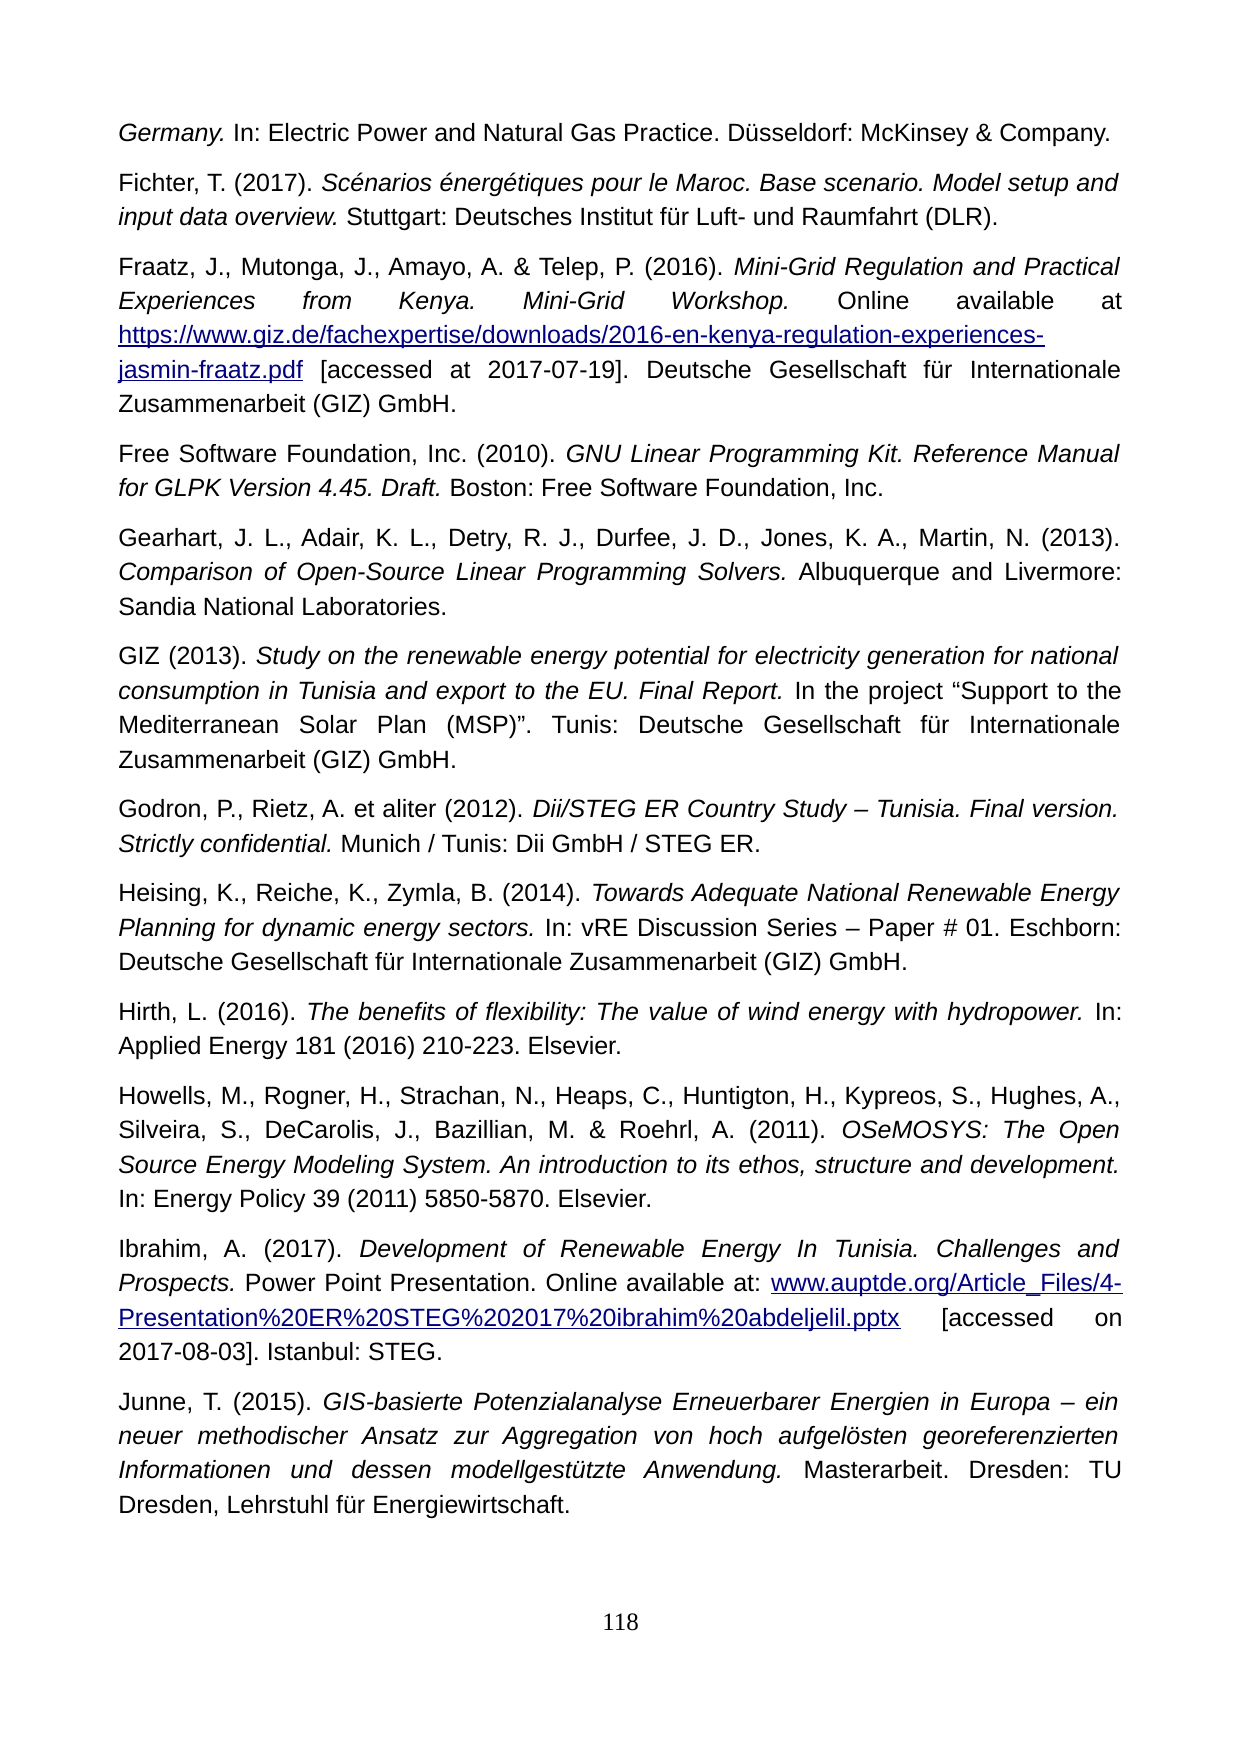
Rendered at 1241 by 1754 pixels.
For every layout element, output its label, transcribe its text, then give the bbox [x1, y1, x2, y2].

text Free Software Foundation, Inc. (2010). GNU Linear Programming Kit. Reference Manual for GLPK Version 4.45. Draft. Boston: Free Software Foundation, Inc. [118, 439, 1122, 502]
text GIZ (2013). Study on the renewable energy potential for electricity generation for national consumption in Tunisia and export to the EU. Final Report. In the project “Support to the Mediterranean Solar Plan (MSP)”. Tunis: Deutsche Gesellschaft für Internationale Zusammenarbeit (GIZ) GmbH. [118, 641, 1122, 773]
text Heising, K., Reiche, K., Zymla, B. (2014). Towards Adequate National Renewable Energy Planning for dynamic energy sectors. In: vRE Discussion Series – Paper # 01. Eschborn: Deutsche Gesellschaft für Internationale Zusammenarbeit (GIZ) GmbH. [118, 878, 1122, 976]
text Fichter, T. (2017). Scénarios énergétiques pour le Maroc. Base scenario. Model setup and input data overview. Stuttgart: Deutsches Institut für Luft- und Raumfahrt (DLR). [118, 168, 1122, 231]
text Godron, P., Rietz, A. et aliter (2012). Dii/STEG ER Country Study – Tunisia. Final version. Strictly confidential. Munich / Tunis: Dii GmbH / STEG ER. [118, 794, 1122, 857]
text Junne, T. (2015). GIS-basierte Potenzialanalyse Erneuerbarer Energien in Europa – ein neuer methodischer Ansatz zur Aggregation von hoch aufgelösten georeferenzierten Informationen und dessen modellgestützte Anwendung. Masterarbeit. Dresden: TU Dresden, Lehrstuhl für Energiewirtschaft. [118, 1386, 1122, 1519]
text Howells, M., Rogner, H., Strachan, N., Heaps, C., Huntigton, H., Kypreos, S., Hughes, A., Silveira, S., DeCarolis, J., Bazillian, M. & Roehrl, A. (2011). OSeMOSYS: The Open Source Energy Modeling System. An introduction to its ethos, structure and development. In: Energy Policy 39 (2011) 5850-5870. Elsevier. [118, 1081, 1122, 1213]
text Gearhart, J. L., Adair, K. L., Detry, R. J., Durfee, J. D., Jones, K. A., Martin, N. (2013). Comparison of Open-Source Linear Programming Solvers. Albuquerque and Livermore: Sandia National Laboratories. [118, 523, 1122, 621]
text Ibrahim, A. (2017). Development of Renewable Energy In Tunisia. Challenges and Prospects. Power Point Presentation. Online available at: www.auptde.org/Article_Files/4-Presentation%20ER%20STEG%202017%20ibrahim%20abdeljelil.pptx [accessed on 2017-08-03]. Istanbul: STEG. [118, 1233, 1122, 1366]
text Fraatz, J., Mutonga, J., Amayo, A. & Telep, P. (2016). Mini-Grid Regulation and Practical Experiences from Kenya. Mini-Grid Workshop. Online available at https://www.giz.de/fachexpertise/downloads/2016-en-kenya-regulation-experiences-jasmin-fraatz.pdf [accessed at 2017-07-19]. Deutsche Gesellschaft für Internationale Zusammenarbeit (GIZ) GmbH. [118, 252, 1122, 418]
text Germany. In: Electric Power and Natural Gas Practice. Düsseldorf: McKinsey & Company. [118, 118, 1122, 147]
text Hirth, L. (2016). The benefits of flexibility: The value of wind energy with hydropower. In: Applied Energy 181 (2016) 210-223. Elsevier. [118, 997, 1122, 1060]
